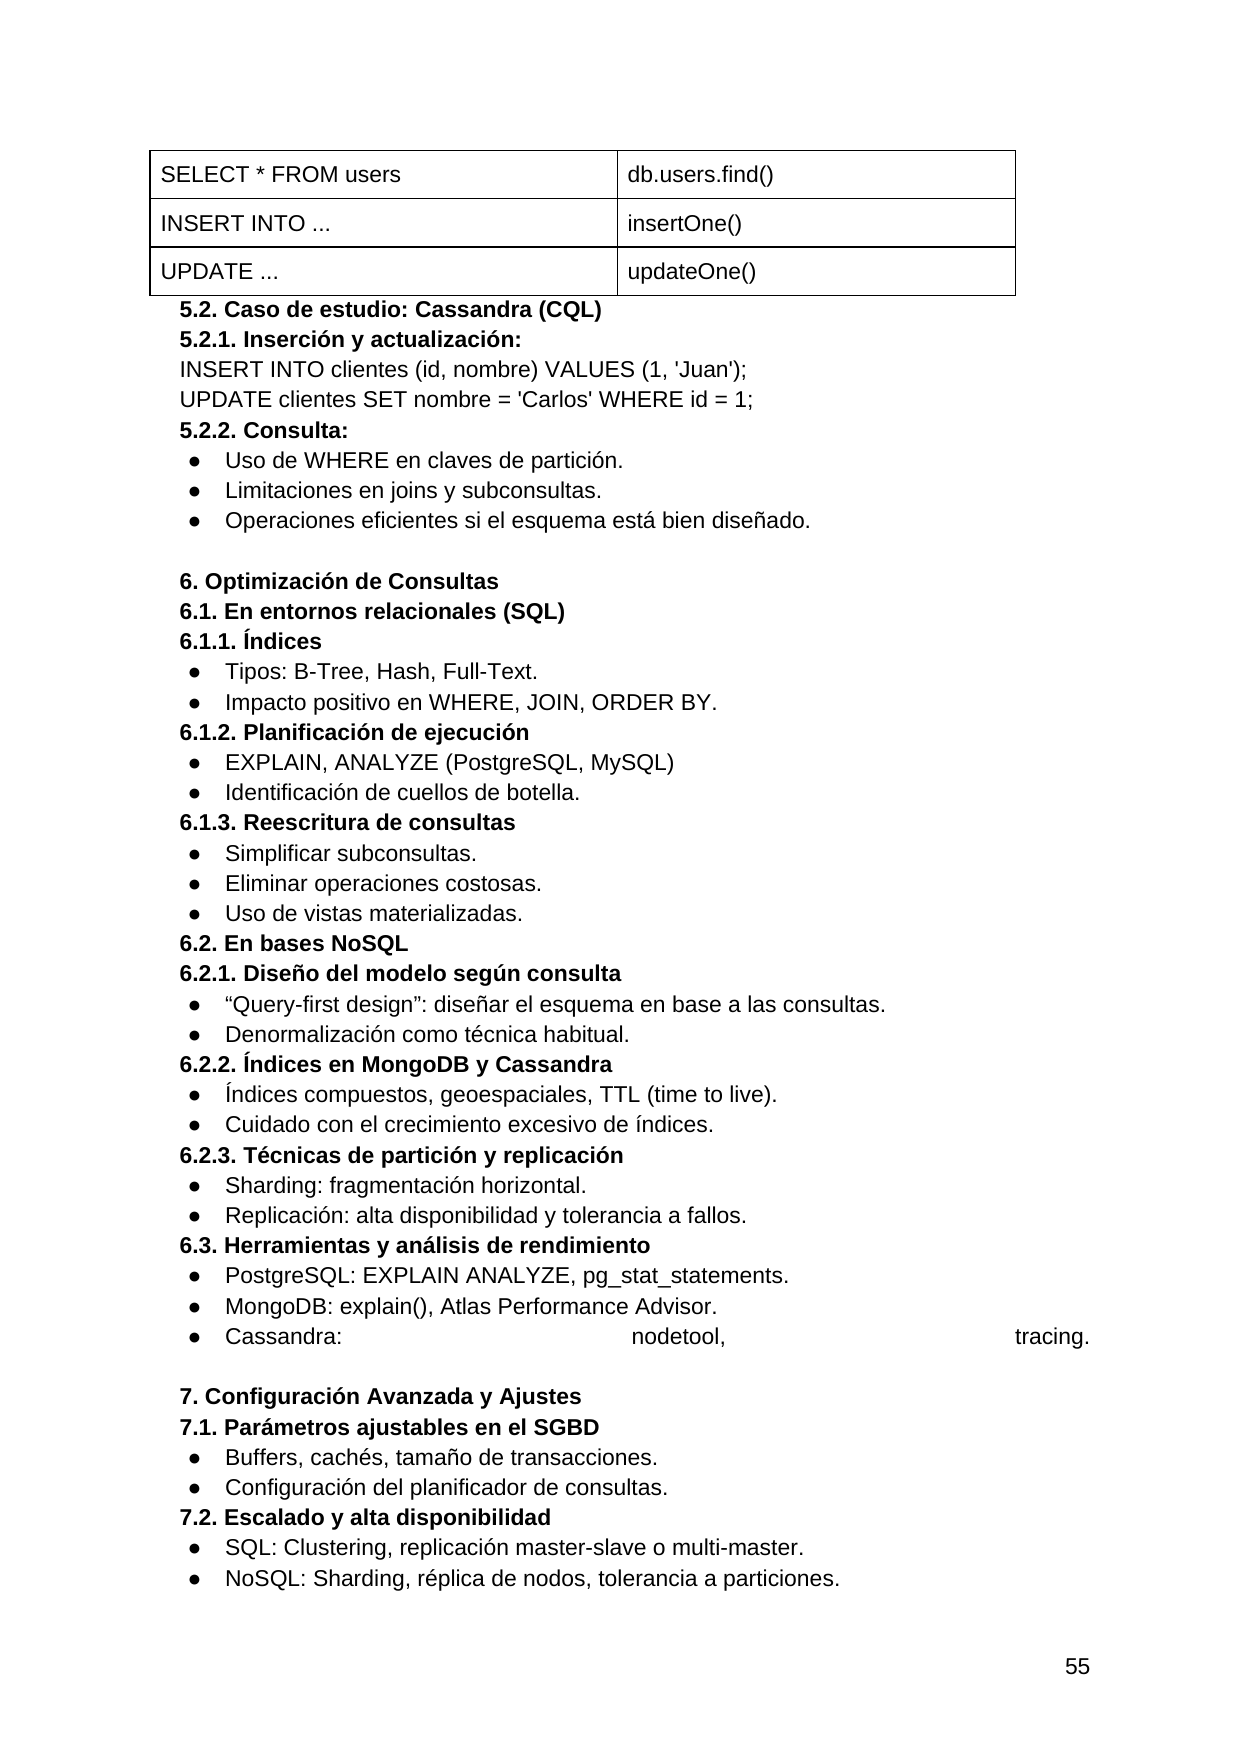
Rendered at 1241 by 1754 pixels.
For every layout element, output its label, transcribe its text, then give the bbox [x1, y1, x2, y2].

list Limitaciones en joins y subconsultas. [187, 477, 1090, 503]
list Operaciones eficientes si el esquema está bien diseñado. [187, 507, 1090, 533]
list MongoDB: explain(), Atlas Performance Advisor. [187, 1293, 1090, 1319]
list Simplificar subconsultas. [187, 839, 1090, 866]
text 5.2.2. Consulta: [179, 417, 1090, 443]
table_cell UPDATE ... [151, 248, 617, 295]
list EXPLAIN, ANALYZE (PostgreSQL, MySQL) [187, 749, 1090, 775]
list Cassandra: nodetool, tracing. [187, 1323, 1090, 1379]
list Identificación de cuellos de botella. [187, 779, 1090, 805]
table_cell db.users.find() [618, 151, 1015, 198]
list Tipos: B-Tree, Hash, Full-Text. [187, 658, 1090, 684]
table_cell SELECT * FROM users [151, 151, 617, 198]
list Eliminar operaciones costosas. [187, 870, 1090, 896]
list “Query-first design”: diseñar el esquema en base a las consultas. [187, 991, 1090, 1017]
text 5.2. Caso de estudio: Cassandra (CQL) [179, 296, 1090, 322]
text 6. Optimización de Consultas [179, 568, 1090, 594]
text 6.2.3. Técnicas de partición y replicación [179, 1142, 1090, 1168]
text 6.2.2. Índices en MongoDB y Cassandra [179, 1051, 1090, 1077]
list NoSQL: Sharding, réplica de nodos, tolerancia a particiones. [187, 1564, 1090, 1591]
list Denormalización como técnica habitual. [187, 1021, 1090, 1047]
text 6.1.3. Reescritura de consultas [179, 809, 1090, 836]
list Uso de WHERE en claves de partición. [187, 447, 1090, 473]
list Replicación: alta disponibilidad y tolerancia a fallos. [187, 1202, 1090, 1228]
list Configuración del planificador de consultas. [187, 1474, 1090, 1500]
list Índices compuestos, geoespaciales, TTL (time to live). [187, 1081, 1090, 1107]
text 6.3. Herramientas y análisis de rendimiento [179, 1232, 1090, 1258]
list PostgreSQL: EXPLAIN ANALYZE, pg_stat_statements. [187, 1262, 1090, 1289]
list Sharding: fragmentación horizontal. [187, 1172, 1090, 1198]
list Buffers, cachés, tamaño de transacciones. [187, 1444, 1090, 1470]
text 7.2. Escalado y alta disponibilidad [179, 1504, 1090, 1530]
table_cell updateOne() [618, 248, 1015, 295]
list Uso de vistas materializadas. [187, 900, 1090, 926]
table_cell insertOne() [618, 199, 1015, 246]
text INSERT INTO clientes (id, nombre) VALUES (1, 'Juan'); [179, 356, 1090, 382]
list SQL: Clustering, replicación master-slave o multi-master. [187, 1534, 1090, 1561]
text 6.1. En entornos relacionales (SQL) [179, 598, 1090, 624]
list Cuidado con el crecimiento excesivo de índices. [187, 1111, 1090, 1138]
text 6.2.1. Diseño del modelo según consulta [179, 960, 1090, 987]
text 6.2. En bases NoSQL [179, 930, 1090, 956]
text 7. Configuración Avanzada y Ajustes [179, 1383, 1090, 1409]
text 5.2.1. Inserción y actualización: [179, 326, 1090, 352]
table_cell INSERT INTO ... [151, 199, 617, 246]
text 7.1. Parámetros ajustables en el SGBD [179, 1413, 1090, 1440]
text UPDATE clientes SET nombre = 'Carlos' WHERE id = 1; [179, 386, 1090, 413]
list Impacto positivo en WHERE, JOIN, ORDER BY. [187, 688, 1090, 715]
text 6.1.1. Índices [179, 628, 1090, 654]
text 6.1.2. Planificación de ejecución [179, 719, 1090, 745]
